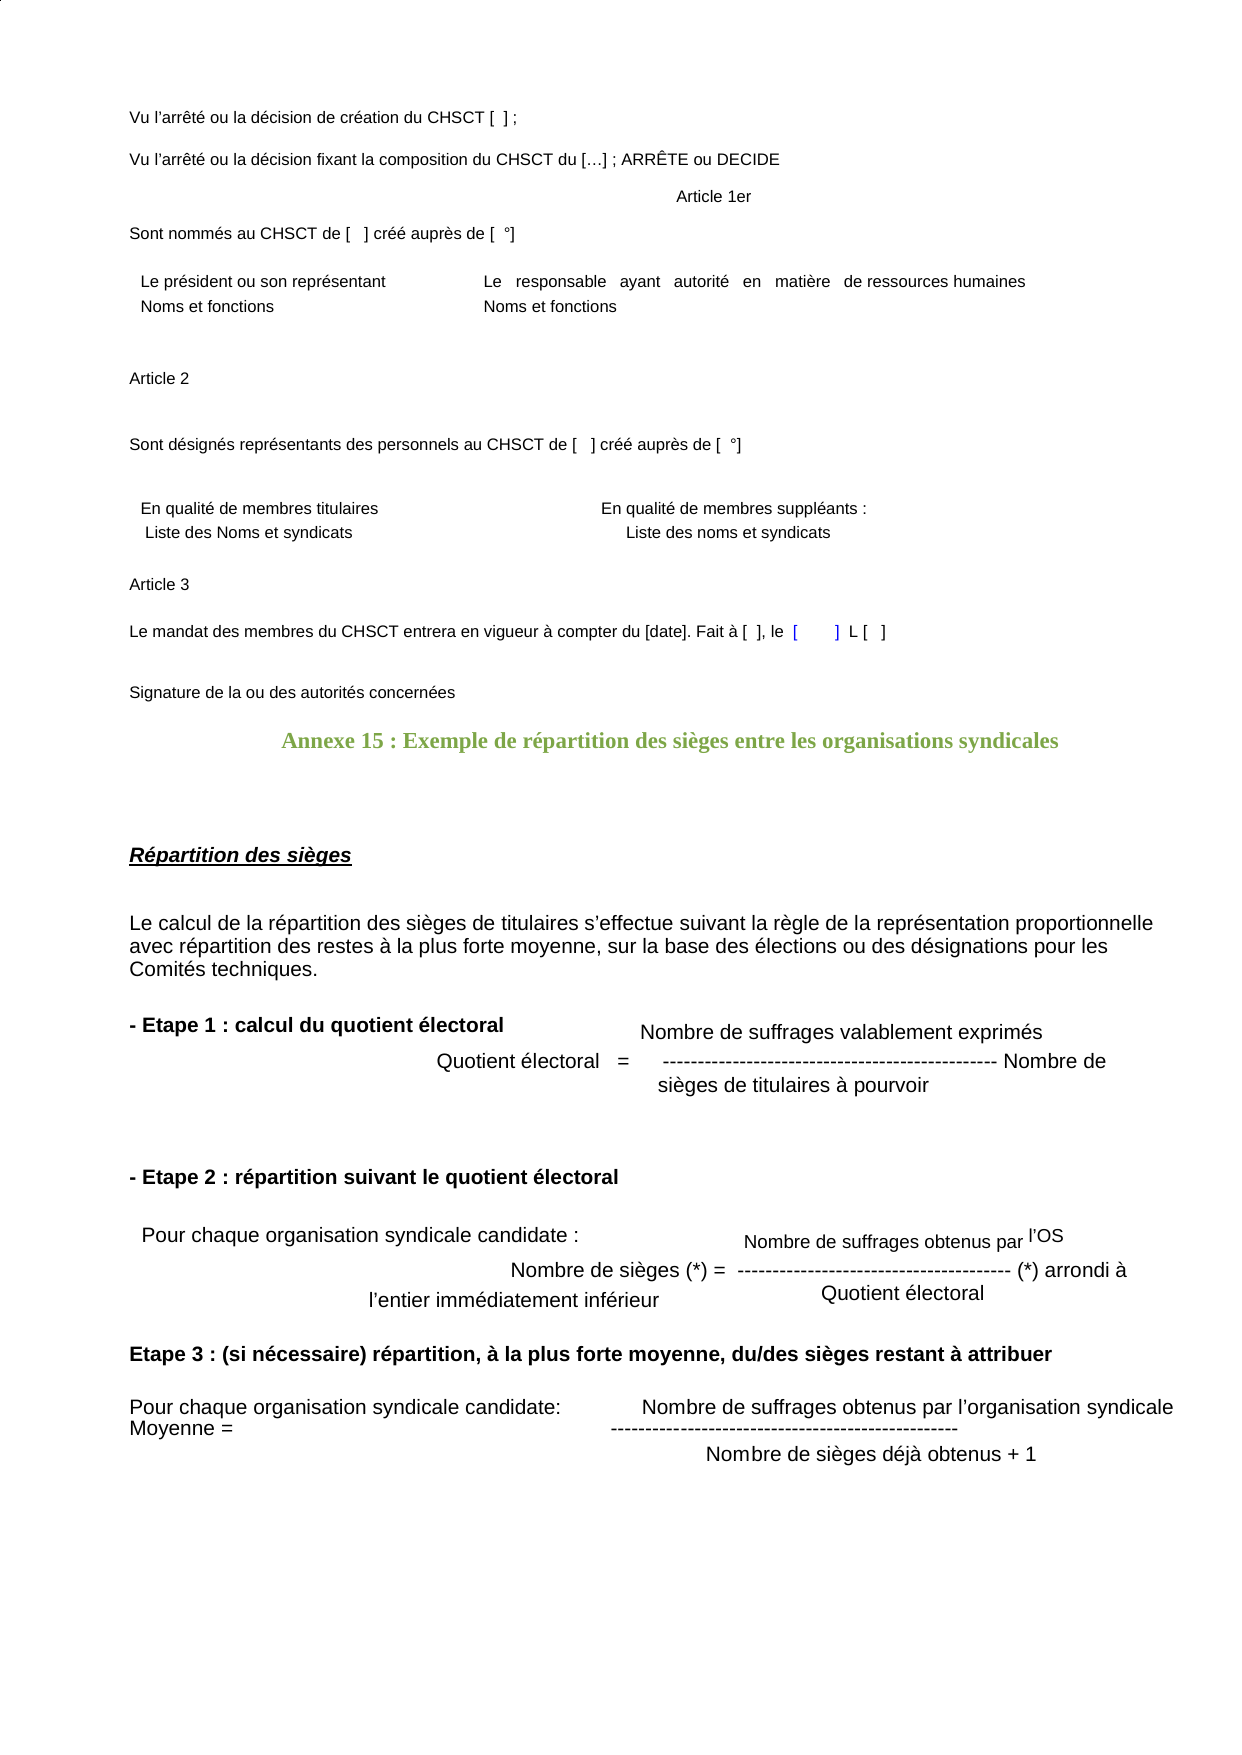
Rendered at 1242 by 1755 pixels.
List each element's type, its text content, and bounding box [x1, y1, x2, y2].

text Quotient électoral = ------------------------------------------------ Nombre de sièges de titulaires à pourvoir [436, 1049, 1157, 1097]
text En qualité de membres titulaires En qualité de membres suppléants : [140, 499, 1057, 518]
text Nombre de sièges déjà obtenus + 1 [129, 1445, 1210, 1466]
text Article 1er [527, 187, 900, 206]
text Noms et fonctions Noms et fonctions [140, 297, 1210, 316]
text - Etape 2 : répartition suivant le quotient électoral [129, 1165, 1210, 1188]
text Article 3 [129, 575, 1210, 593]
text Pour chaque organisation syndicale candidate: Nombre de suffrages obtenus par l’organisation syndicale Moyenne = -------------------------------------------------- [129, 1398, 1210, 1439]
text Le calcul de la répartition des sièges de titulaires s’effectue suivant la règle de la représentation proportionnelle avec répartition des restes à la plus forte moyenne, sur la base des élections ou des désignations pour les Comités techniques. [129, 911, 1181, 981]
text Vu l’arrêté ou la décision fixant la composition du CHSCT du […] ; ARRÊTE ou DECIDE [129, 150, 941, 169]
text Article 2 [129, 369, 1210, 388]
text Le mandat des membres du CHSCT entrera en vigueur à compter du [date]. Fait à [ ], le [ ] L [ ] [129, 623, 1210, 641]
text Pour chaque organisation syndicale candidate : Nombre de suffrages obtenus par l’OS [141, 1223, 1175, 1252]
text Sont désignés représentants des personnels au CHSCT de [ ] créé auprès de [ °] [129, 435, 1210, 454]
subtitle Annexe 15 : Exemple de répartition des sièges entre les organisations syndicales [129, 727, 1210, 753]
text Etape 3 : (si nécessaire) répartition, à la plus forte moyenne, du/des sièges restant à attribuer [129, 1344, 1210, 1365]
text Le président ou son représentant Le responsable ayant autorité en matière de ressources humaines [140, 272, 1158, 291]
text Liste des Noms et syndicats Liste des noms et syndicats [140, 523, 1057, 542]
text Sont nommés au CHSCT de [ ] créé auprès de [ °] [129, 224, 1210, 243]
text Répartition des sièges [129, 843, 1210, 867]
text - Etape 1 : calcul du quotient électoral Nombre de suffrages valablement exprimés [129, 1013, 1210, 1043]
text Vu l’arrêté ou la décision de création du CHSCT [ ] ; [129, 108, 1210, 127]
text Nombre de sièges (*) = --------------------------------------- (*) arrondi à l’entier immédiatement inférieur Quotient électoral [368, 1258, 1128, 1311]
text Signature de la ou des autorités concernées [129, 683, 1210, 702]
